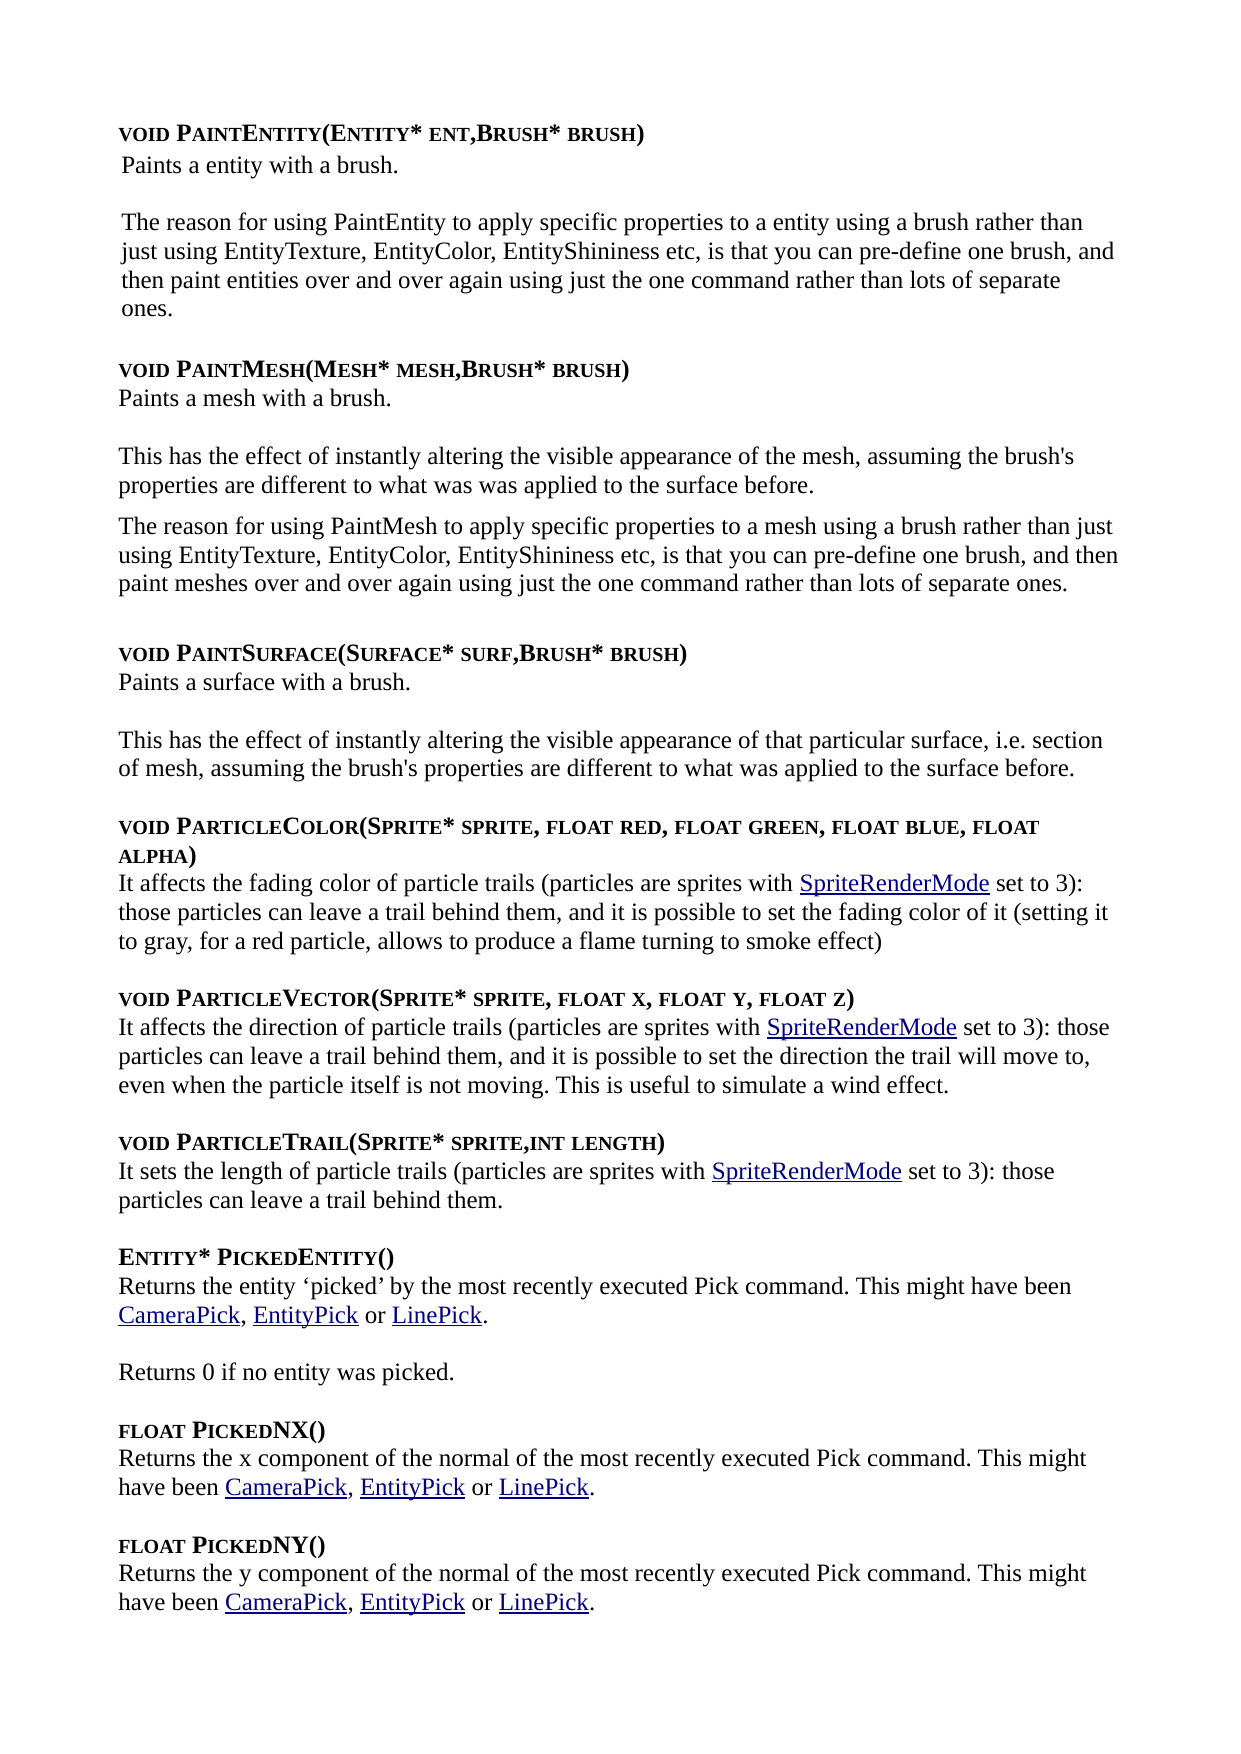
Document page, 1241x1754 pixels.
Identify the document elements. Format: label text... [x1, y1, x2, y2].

text Paints a surface with a brush. This has the effect of instantly altering the visible appearance of that particular surface, i.e. section of mesh, assuming the brush's properties are different to what was applied to the surface before. [118, 667, 1122, 782]
text Paints a mesh with a brush. [118, 383, 1122, 411]
table_header Paints a entity with a brush. The reason for using PaintEntity to apply specific properties to a entity using a brush rather than just using EntityTexture, EntityColor, EntityShininess etc, is that you can pre-define one brush, and then paint entities over and over again using just the one command rather than lots of separate ones. [118, 147, 1122, 325]
text float PickedNY() [118, 1530, 1122, 1558]
text Returns the entity ‘picked’ by the most recently executed Pick command. This might have been CameraPick, EntityPick or LinePick. Returns 0 if no entity was picked. [118, 1271, 1122, 1386]
text void PaintMesh(Mesh* mesh,Brush* brush) [118, 354, 1122, 383]
text float PickedNX() [118, 1415, 1122, 1443]
text Returns the x component of the normal of the most recently executed Pick command. This might have been CameraPick, EntityPick or LinePick. [118, 1443, 1122, 1501]
text void ParticleColor(Sprite* sprite, float red, float green, float blue, float alpha) [118, 811, 1122, 868]
text This has the effect of instantly altering the visible appearance of the mesh, assuming the brush's properties are different to what was was applied to the surface before. [118, 441, 1122, 498]
text It affects the fading color of particle trails (particles are sprites with SpriteRenderMode set to 3): those particles can leave a trail behind them, and it is possible to set the fading color of it (setting it to gray, for a red particle, allows to produce a flame turning to smoke effect) [118, 868, 1122, 955]
text Returns the y component of the normal of the most recently executed Pick command. This might have been CameraPick, EntityPick or LinePick. [118, 1558, 1122, 1616]
text It sets the length of particle trails (particles are sprites with SpriteRenderMode set to 3): those particles can leave a trail behind them. [118, 1156, 1122, 1213]
text void PaintEntity(Entity* ent,Brush* brush) [118, 118, 1122, 147]
text Entity* PickedEntity() [118, 1242, 1122, 1271]
text The reason for using PaintMesh to apply specific properties to a mesh using a brush rather than just using EntityTexture, EntityColor, EntityShininess etc, is that you can pre-define one brush, and then paint meshes over and over again using just the one command rather than lots of separate ones. [118, 511, 1122, 597]
text void ParticleVector(Sprite* sprite, float x, float y, float z) [118, 983, 1122, 1012]
text void PaintSurface(Surface* surf,Brush* brush) [118, 638, 1122, 667]
text It affects the direction of particle trails (particles are sprites with SpriteRenderMode set to 3): those particles can leave a trail behind them, and it is possible to set the direction the trail will move to, even when the particle itself is not moving. This is useful to simulate a wind effect. [118, 1012, 1122, 1098]
text void ParticleTrail(Sprite* sprite,int length) [118, 1127, 1122, 1156]
